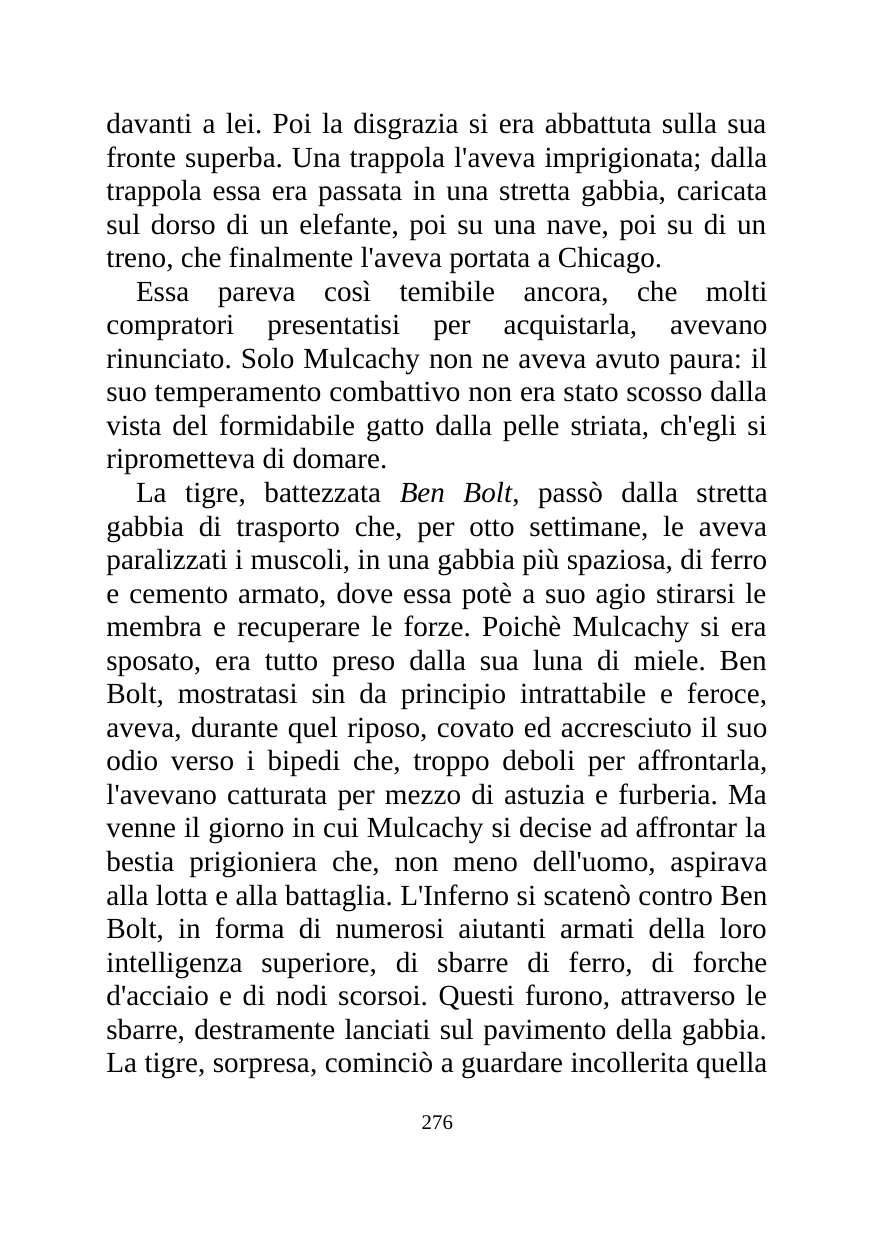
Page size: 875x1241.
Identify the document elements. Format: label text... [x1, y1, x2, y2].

text davanti a lei. Poi la disgrazia si era abbattuta sulla sua fronte superba. Una trappola l'aveva imprigionata; dalla trappola essa era passata in una stretta gabbia, caricata sul dorso di un elefante, poi su una nave, poi su di un treno, che finalmente l'aveva portata a Chicago. [106, 106, 768, 274]
text Essa pareva così temibile ancora, che molti compratori presentatisi per acquistarla, avevano rinunciato. Solo Mulcachy non ne aveva avuto paura: il suo temperamento combattivo non era stato scosso dalla vista del formidabile gatto dalla pelle striata, ch'egli si riprometteva di domare. [106, 274, 768, 475]
text La tigre, battezzata Ben Bolt, passò dalla stretta gabbia di trasporto che, per otto settimane, le aveva paralizzati i muscoli, in una gabbia più spaziosa, di ferro e cemento armato, dove essa potè a suo agio stirarsi le membra e recuperare le forze. Poichè Mulcachy si era sposato, era tutto preso dalla sua luna di miele. Ben Bolt, mostratasi sin da principio intrattabile e feroce, aveva, durante quel riposo, covato ed accresciuto il suo odio verso i bipedi che, troppo deboli per affrontarla, l'avevano catturata per mezzo di astuzia e furberia. Ma venne il giorno in cui Mulcachy si decise ad affrontar la bestia prigioniera che, non meno dell'uomo, aspirava alla lotta e alla battaglia. L'Inferno si scatenò contro Ben Bolt, in forma di numerosi aiutanti armati della loro intelligenza superiore, di sbarre di ferro, di forche d'acciaio e di nodi scorsoi. Questi furono, attraverso le sbarre, destramente lanciati sul pavimento della gabbia. La tigre, sorpresa, cominciò a guardare incollerita quella [106, 475, 768, 1079]
